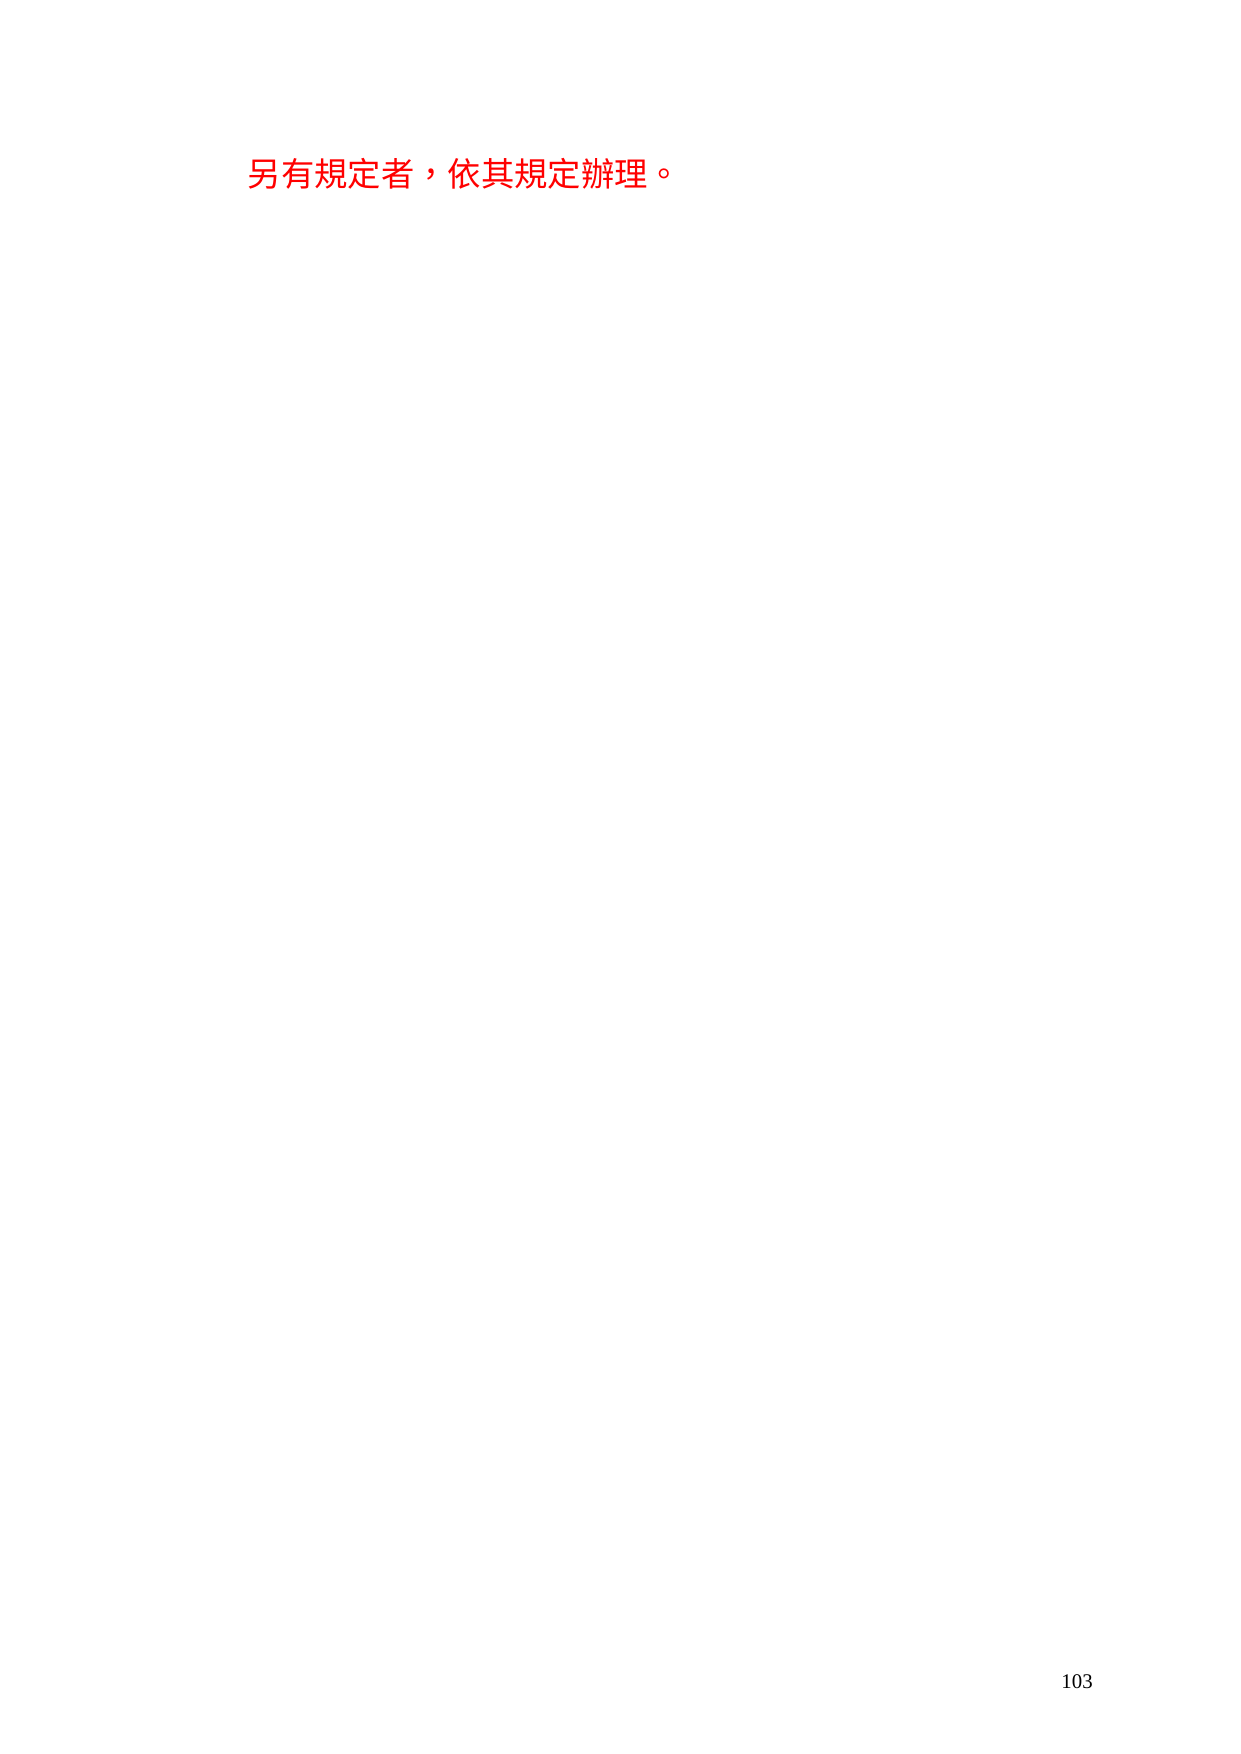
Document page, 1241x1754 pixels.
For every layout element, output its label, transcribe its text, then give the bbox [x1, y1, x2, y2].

text 另有規定者，依其規定辦理。 [148, 148, 1092, 196]
